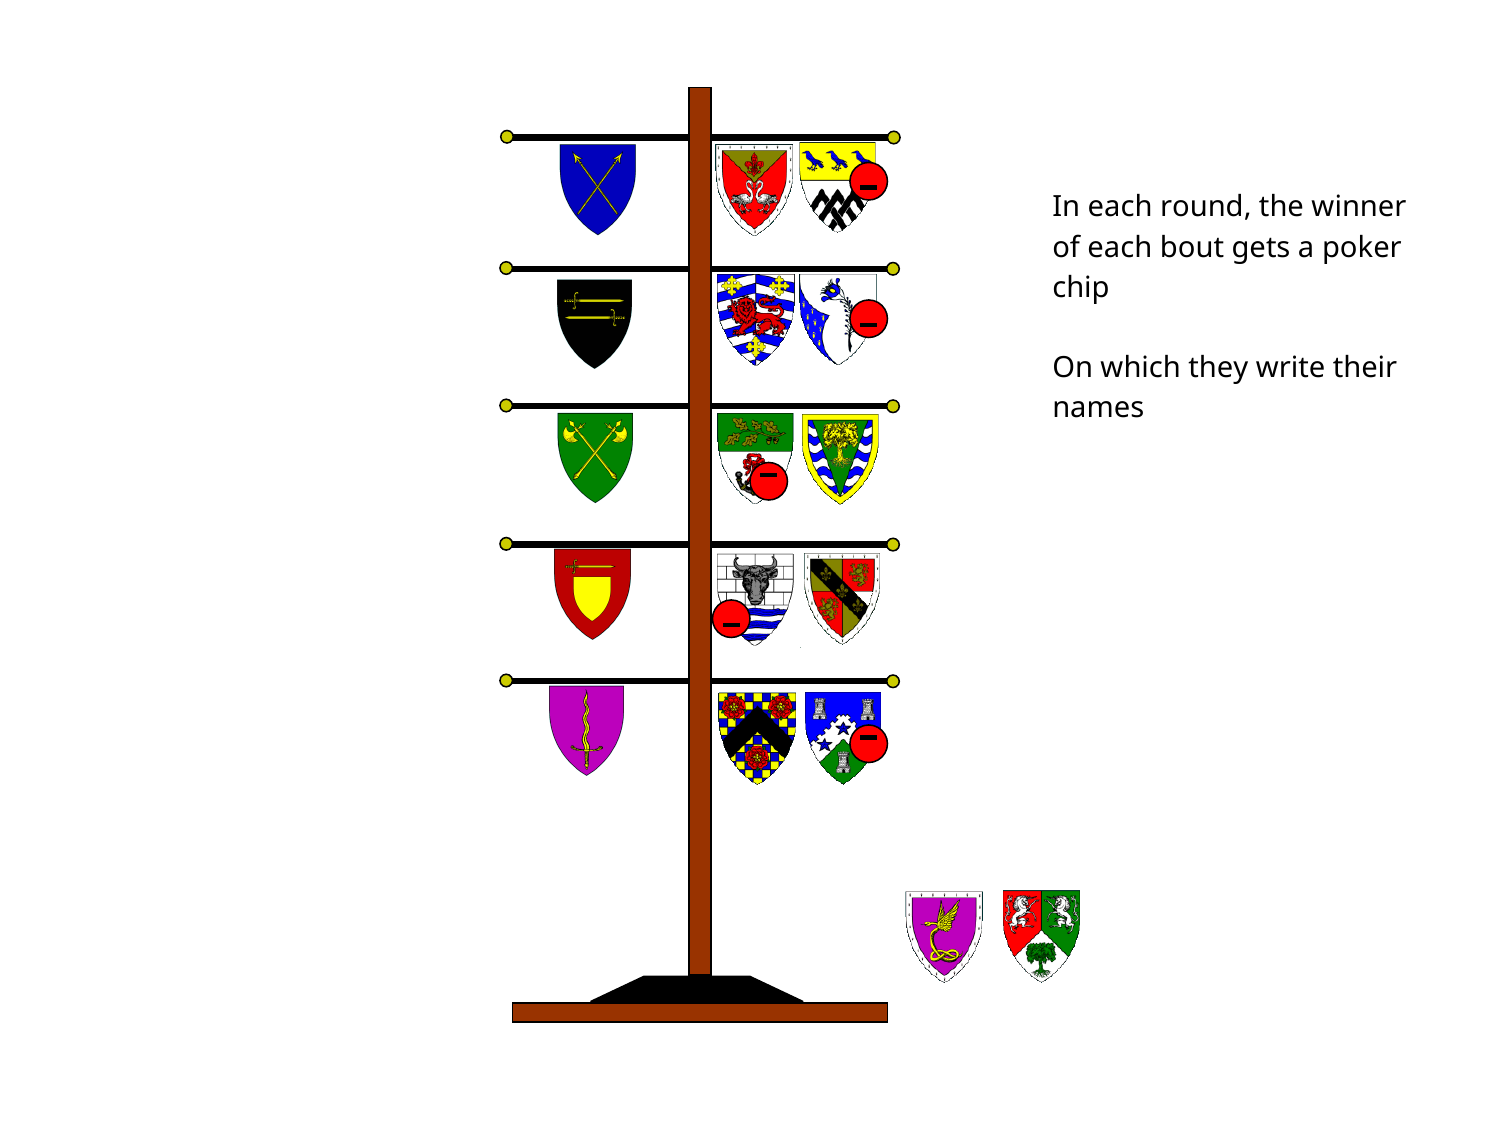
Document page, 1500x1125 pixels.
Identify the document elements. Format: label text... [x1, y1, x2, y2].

picture [712, 141, 882, 241]
picture [999, 887, 1084, 986]
text_box [886, 262, 900, 276]
text_box [512, 1003, 888, 1022]
picture [713, 272, 880, 372]
text_box [886, 399, 900, 413]
text_box [886, 675, 900, 688]
text_box [712, 599, 751, 638]
picture [553, 547, 632, 641]
text_box [499, 674, 513, 687]
text_box [499, 399, 513, 412]
text_box [849, 299, 888, 338]
picture [712, 687, 886, 788]
picture [556, 277, 633, 371]
picture [556, 411, 634, 505]
text_box [749, 462, 788, 501]
picture [899, 885, 988, 988]
text_box [499, 537, 513, 551]
text_box [886, 538, 900, 551]
picture [712, 549, 884, 651]
text_box [887, 131, 901, 144]
picture [556, 143, 638, 236]
text_box In each round, the winner of each bout gets a poker chip On which they write their names [1037, 174, 1426, 472]
text_box [849, 724, 888, 763]
text_box [590, 87, 804, 1002]
text_box [500, 130, 514, 144]
picture [548, 684, 625, 777]
picture [711, 409, 884, 510]
text_box [849, 162, 888, 201]
text_box [499, 261, 513, 275]
